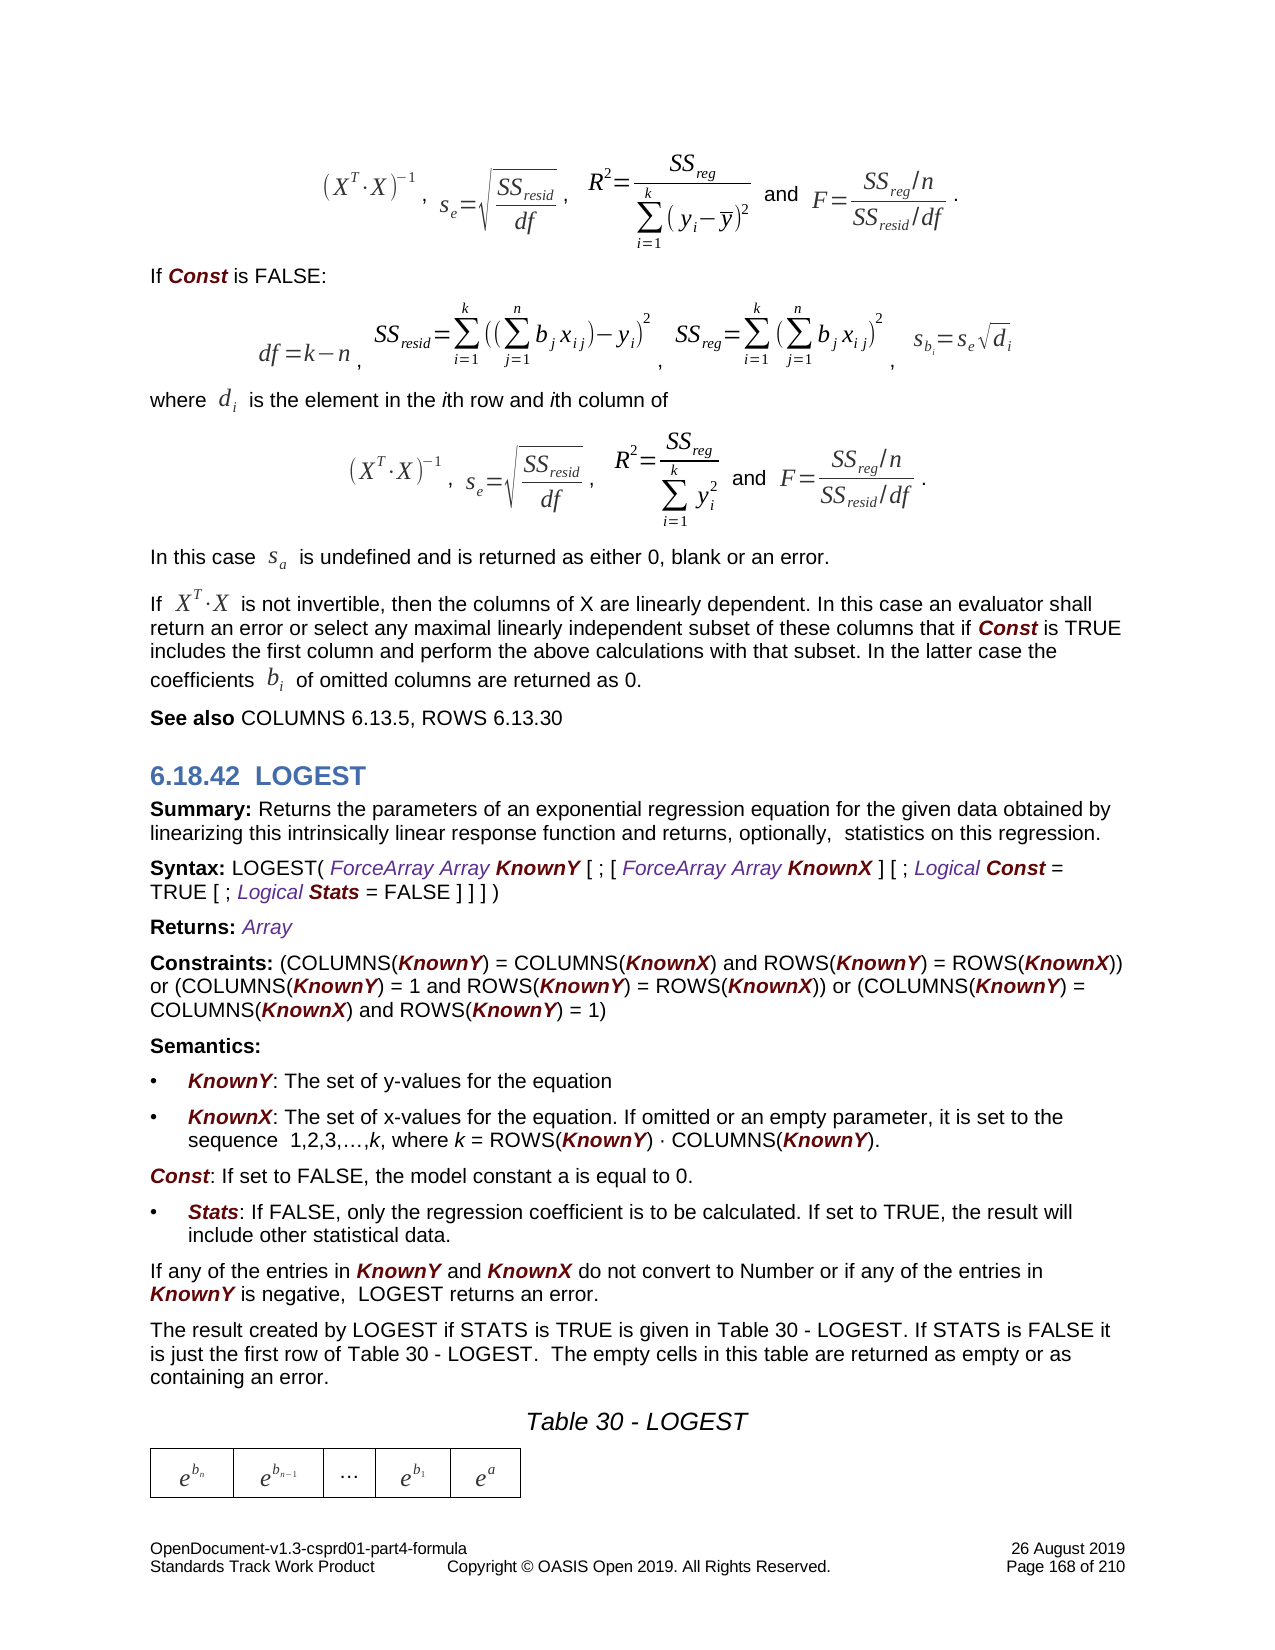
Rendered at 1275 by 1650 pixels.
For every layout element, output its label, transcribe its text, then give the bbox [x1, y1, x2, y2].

text If Const is FALSE: [150, 264, 1125, 288]
text where is the element in the ith row and ith column of [150, 384, 1125, 415]
text Const: If set to FALSE, the model constant a is equal to 0. [150, 1164, 1125, 1188]
text If is not invertible, then the columns of X are linearly dependent. In this case an evaluator shall return an error or select any maximal linearly independent subset of these columns that if Const is TRUE includes the first column and perform the above calculations with that subset. In the latter case the coefficients of omitted columns are returned as 0. [150, 585, 1125, 695]
table_header … [324, 1449, 375, 1497]
list Stats: If FALSE, only the regression coefficient is to be calculated. If set to TRUE, the result will include other statistical data. [150, 1200, 1125, 1247]
text Summary: Returns the parameters of an exponential regression equation for the given data obtained by linearizing this intrinsically linear response function and returns, optionally, statistics on this regression. [150, 797, 1125, 844]
text , , and . [150, 427, 1125, 530]
text , , and . [150, 150, 1125, 252]
text Table 30 - LOGEST [150, 1408, 1125, 1436]
table_header [376, 1449, 450, 1497]
text The result created by LOGEST if STATS is TRUE is given in Table 30 - LOGEST. If STATS is FALSE it is just the first row of Table 30 - LOGEST. The empty cells in this table are returned as empty or as containing an error. [150, 1318, 1125, 1389]
table_header [234, 1449, 323, 1497]
text , , , [150, 300, 1125, 372]
list KnownX: The set of x-values for the equation. If omitted or an empty parameter, it is set to the sequence 1,2,3,…,k, where k = ROWS(KnownY) ∙ COLUMNS(KnownY). [150, 1105, 1125, 1152]
text If any of the entries in KnownY and KnownX do not convert to Number or if any of the entries in KnownY is negative, LOGEST returns an error. [150, 1259, 1125, 1306]
text Syntax: LOGEST( ForceArray Array KnownY [ ; [ ForceArray Array KnownX ] [ ; Logical Const = TRUE [ ; Logical Stats = FALSE ] ] ] ) [150, 857, 1125, 904]
text In this case is undefined and is returned as either 0, blank or an error. [150, 542, 1125, 573]
subtitle LOGEST [150, 761, 1125, 791]
text Semantics: [150, 1034, 1125, 1058]
list KnownY: The set of y-values for the equation [150, 1070, 1125, 1093]
table_header [151, 1449, 233, 1497]
text See also COLUMNS 6.13.5, ROWS 6.13.30 [150, 707, 1125, 730]
text Returns: Array [150, 916, 1125, 939]
table_header [451, 1449, 520, 1497]
text Constraints: (COLUMNS(KnownY) = COLUMNS(KnownX) and ROWS(KnownY) = ROWS(KnownX)) or (COLUMNS(KnownY) = 1 and ROWS(KnownY) = ROWS(KnownX)) or (COLUMNS(KnownY) = COLUMNS(KnownX) and ROWS(KnownY) = 1) [150, 951, 1125, 1022]
